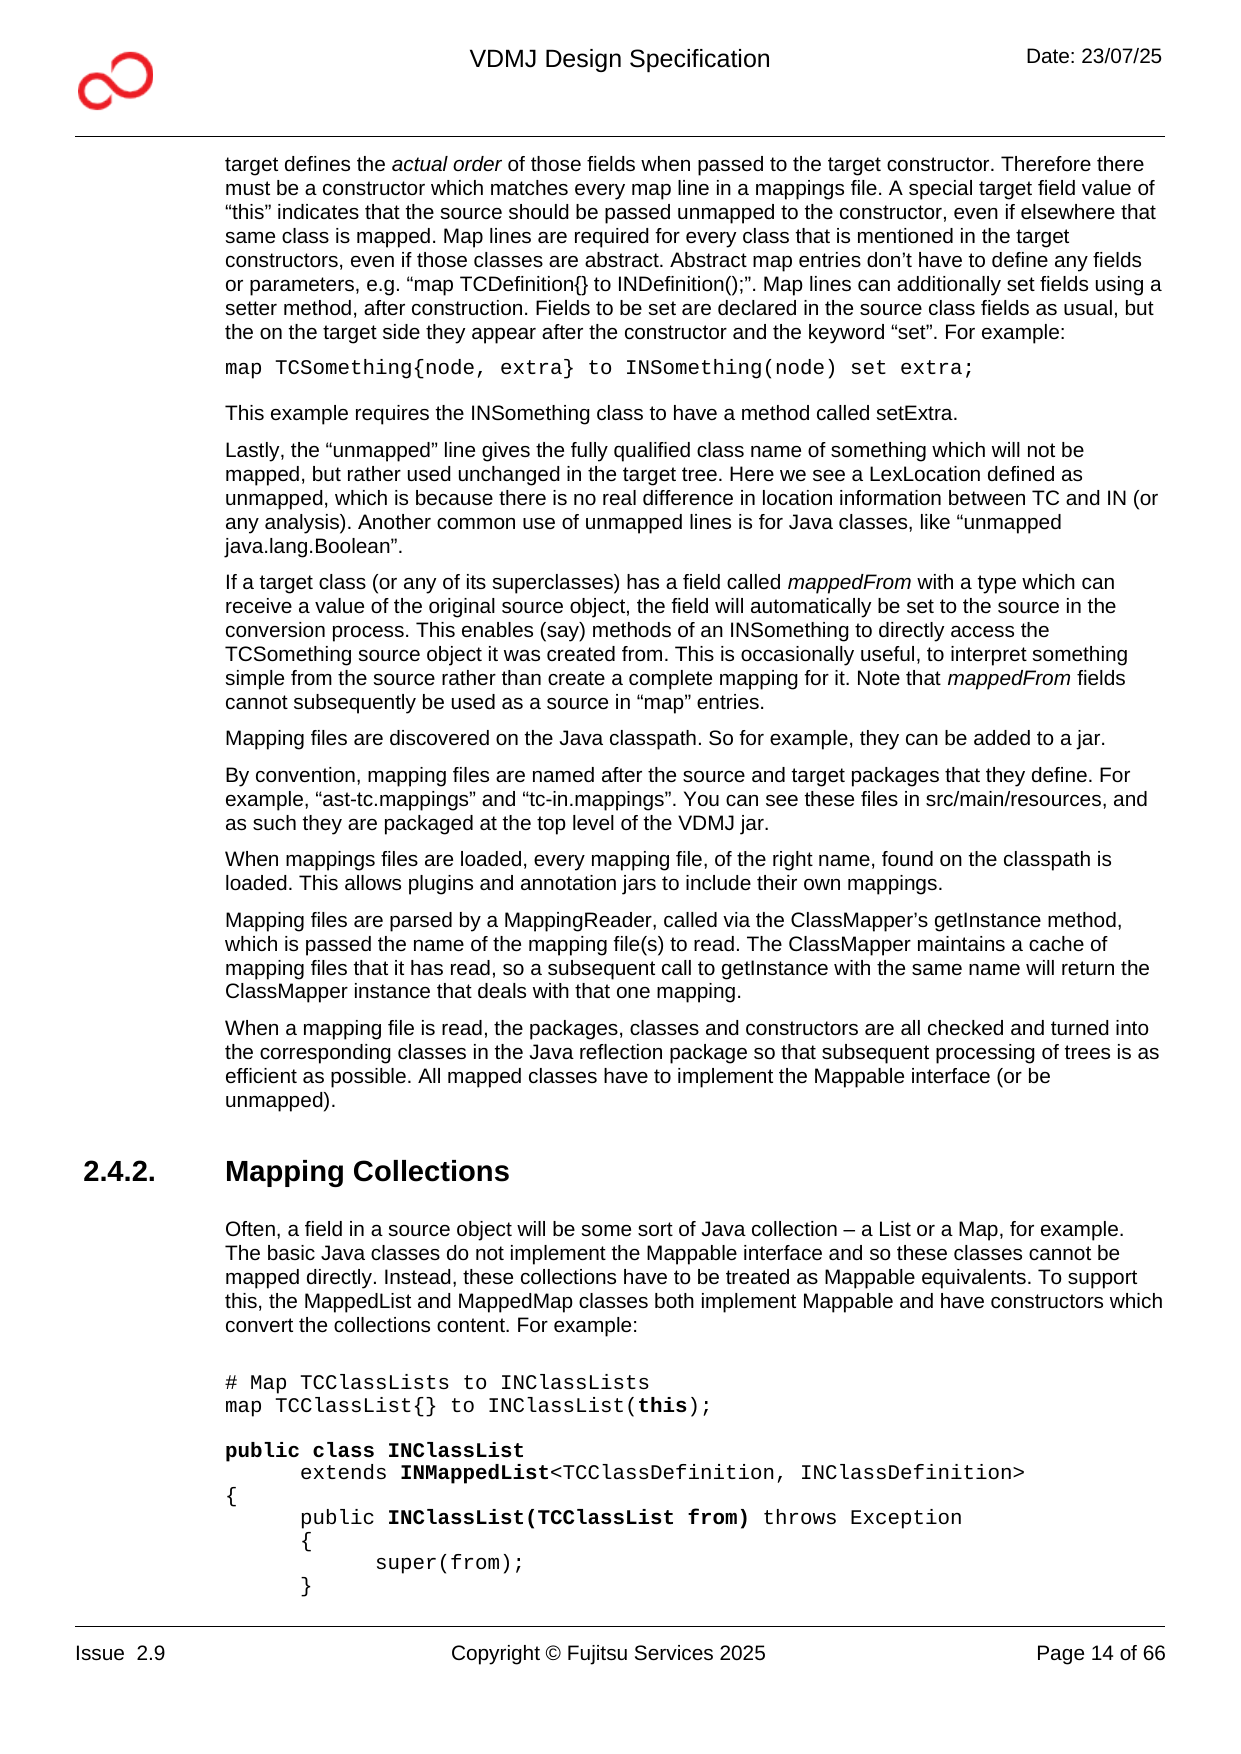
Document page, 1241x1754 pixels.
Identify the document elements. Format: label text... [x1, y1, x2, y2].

text If a target class (or any of its superclasses) has a field called mappedFrom with a type which can receive a value of the original source object, the field will automatically be set to the source in the conversion process. This enables (say) methods of an INSomething to directly access the TCSomething source object it was created from. This is occasionally useful, to interpret something simple from the source rather than create a complete mapping for it. Note that mappedFrom fields cannot subsequently be used as a source in “map” entries. [225, 570, 1165, 714]
text extends INMappedList<TCClassDefinition, INClassDefinition> [225, 1462, 1165, 1484]
text target defines the actual order of those fields when passed to the target constructor. Therefore there must be a constructor which matches every map line in a mappings file. A special target field value of “this” indicates that the source should be passed unmapped to the constructor, even if elsewhere that same class is mapped. Map lines are required for every class that is mentioned in the target constructors, even if those classes are abstract. Abstract map entries don’t have to define any fields or parameters, e.g. “map TCDefinition{} to INDefinition();”. Map lines can additionally set fields using a setter method, after construction. Fields to be set are declared in the source class fields as usual, but the on the target side they appear after the constructor and the keyword “set”. For example: [225, 152, 1165, 344]
text map TCSomething{node, extra} to INSomething(node) set extra; [225, 357, 1165, 379]
text map TCClassList{} to INClassList(this); [225, 1394, 1165, 1417]
text Mapping files are parsed by a MappingReader, called via the ClassMapper’s getInstance method, which is passed the name of the mapping file(s) to read. The ClassMapper maintains a cache of mapping files that it has read, so a subsequent call to getInstance with the same name will return the ClassMapper instance that deals with that one mapping. [225, 908, 1165, 1004]
text } [225, 1574, 1165, 1597]
text # Map TCClassLists to INClassLists [225, 1372, 1165, 1394]
subtitle Mapping Collections [75, 1154, 1165, 1187]
text super(from); [225, 1552, 1165, 1574]
text public class INClassList [225, 1439, 1165, 1462]
text Mapping files are discovered on the Java classpath. So for example, they can be added to a jar. [225, 727, 1165, 751]
text public INClassList(TCClassList from) throws Exception [225, 1507, 1165, 1529]
text This example requires the INSomething class to have a method called setExtra. [225, 402, 1165, 426]
text When mappings files are loaded, every mapping file, of the right name, found on the classpath is loaded. This allows plugins and annotation jars to include their own mappings. [225, 847, 1165, 895]
text When a mapping file is read, the packages, classes and constructors are all checked and turned into the corresponding classes in the Java reflection package so that subsequent processing of trees is as efficient as possible. All mapped classes have to implement the Mappable interface (or be unmapped). [225, 1016, 1165, 1112]
text Lastly, the “unmapped” line gives the fully qualified class name of something which will not be mapped, but rather used unchanged in the target tree. Here we see a LexLocation defined as unmapped, which is because there is no real difference in location information between TC and IN (or any analysis). Another common use of unmapped lines is for Java classes, like “unmapped java.lang.Boolean”. [225, 438, 1165, 558]
text Often, a field in a source object will be some sort of Java collection – a List or a Map, for example. The basic Java classes do not implement the Mappable interface and so these classes cannot be mapped directly. Instead, these collections have to be treated as Mappable equivalents. To support this, the MappedList and MappedMap classes both implement Mappable and have constructors which convert the collections content. For example: [225, 1217, 1165, 1337]
text { [225, 1484, 1165, 1507]
picture [78, 44, 153, 120]
text { [225, 1529, 1165, 1552]
text By convention, mapping files are named after the source and target packages that they define. For example, “ast-tc.mappings” and “tc-in.mappings”. You can see these files in src/main/resources, and as such they are packaged at the top level of the VDMJ jar. [225, 763, 1165, 835]
